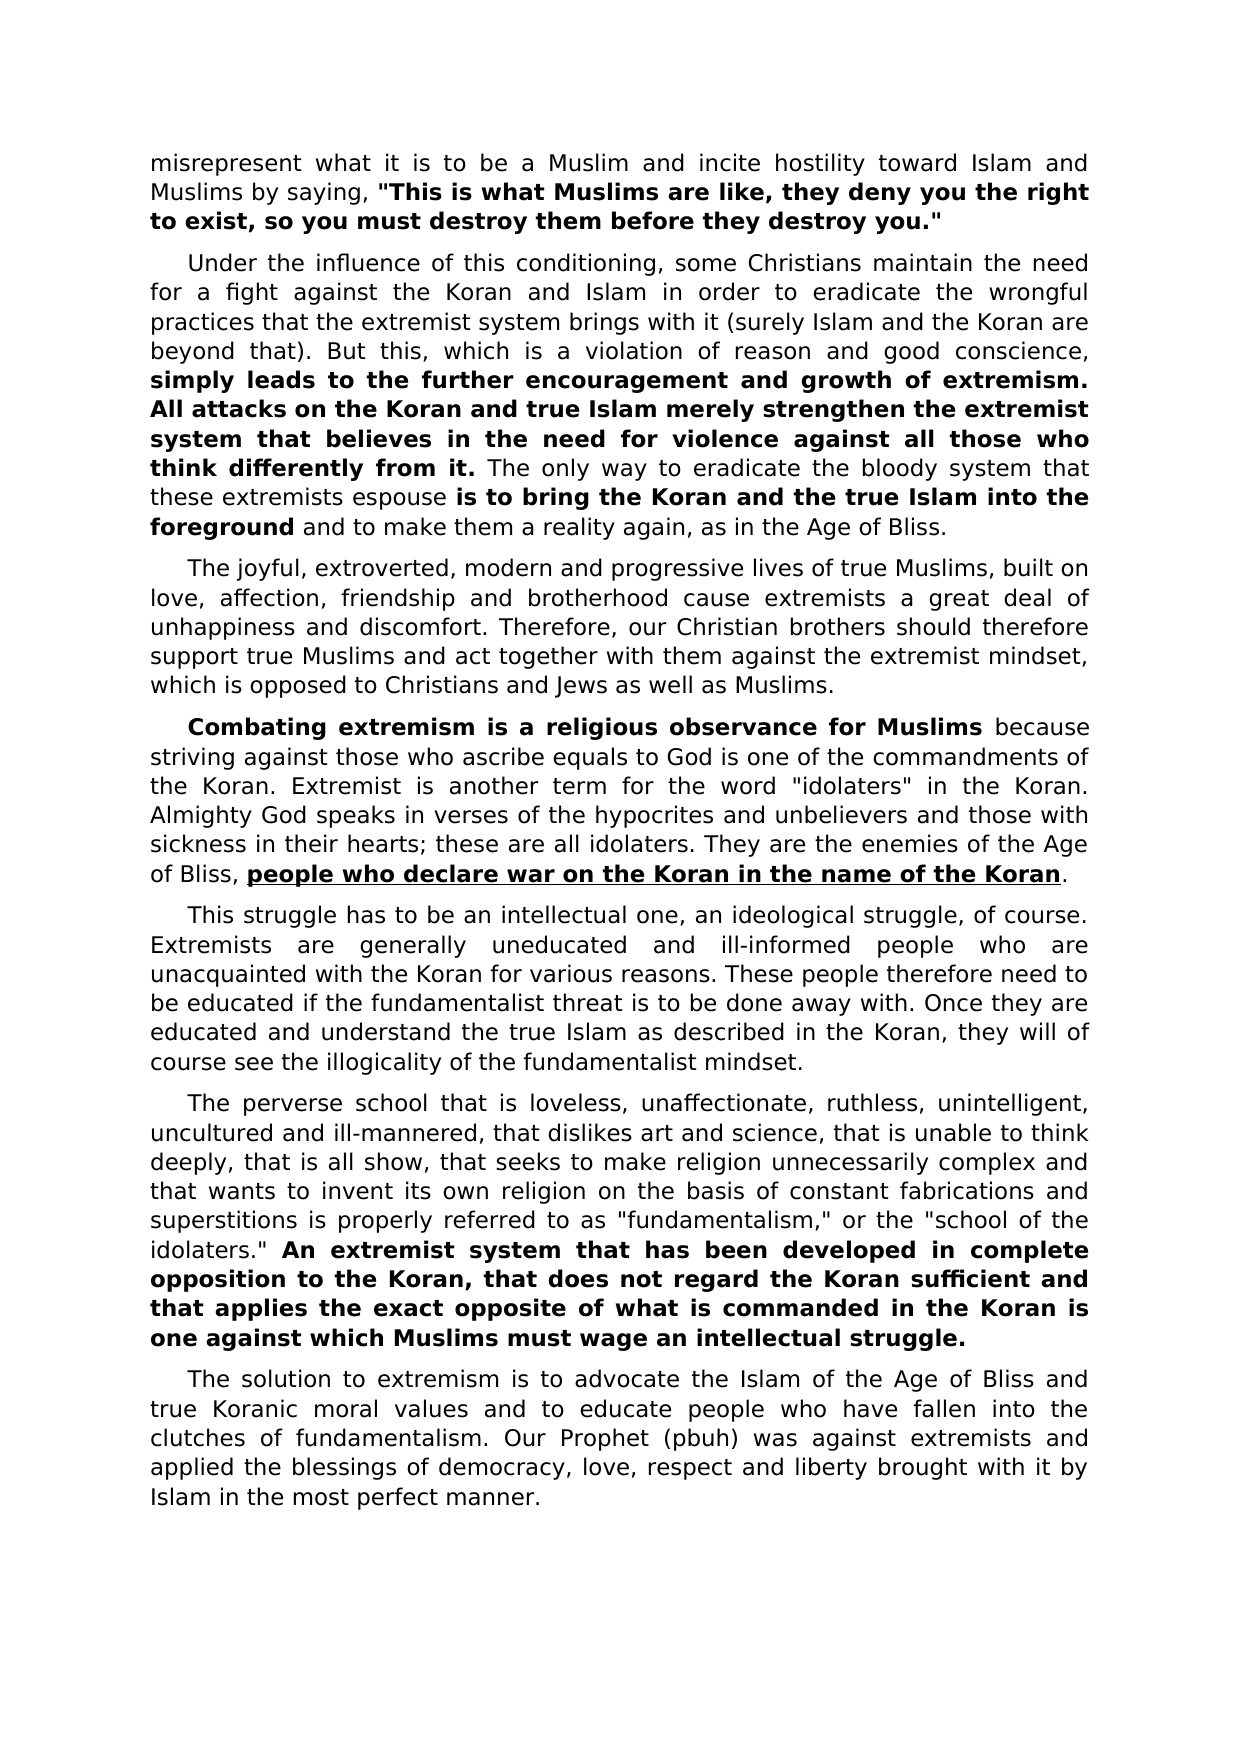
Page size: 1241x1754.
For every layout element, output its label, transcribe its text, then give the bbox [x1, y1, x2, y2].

text The joyful, extroverted, modern and progressive lives of true Muslims, built on love, affection, friendship and brotherhood cause extremists a great deal of unhappiness and discomfort. Therefore, our Christian brothers should therefore support true Muslims and act together with them against the extremist mindset, which is opposed to Christians and Jews as well as Muslims. [150, 556, 1090, 699]
text Under the influence of this conditioning, some Christians maintain the need for a fight against the Koran and Islam in order to eradicate the wrongful practices that the extremist system brings with it (surely Islam and the Koran are beyond that). But this, which is a violation of reason and good conscience, simply leads to the further encouragement and growth of extremism. All attacks on the Koran and true Islam merely strengthen the extremist system that believes in the need for violence against all those who think differently from it. The only way to eradicate the bloody system that these extremists espouse is to bring the Koran and the true Islam into the foreground and to make them a reality again, as in the Age of Bliss. [150, 250, 1090, 540]
text The solution to extremism is to advocate the Islam of the Age of Bliss and true Koranic moral values and to educate people who have fallen into the clutches of fundamentalism. Our Prophet (pbuh) was against extremists and applied the blessings of democracy, love, respect and liberty brought with it by Islam in the most perfect manner. [150, 1367, 1090, 1510]
text misrepresent what it is to be a Muslim and incite hostility toward Islam and Muslims by saying, "This is what Muslims are like, they deny you the right to exist, so you must destroy them before they destroy you." [150, 150, 1090, 235]
text This struggle has to be an intellectual one, an ideological struggle, of course. Extremists are generally uneducated and ill-informed people who are unacquainted with the Koran for various reasons. These people therefore need to be educated if the fundamentalist threat is to be done away with. Once they are educated and understand the true Islam as described in the Koran, they will of course see the illogicality of the fundamentalist mindset. [150, 902, 1090, 1076]
text Combating extremism is a religious observance for Muslims because striving against those who ascribe equals to God is one of the commandments of the Koran. Extremist is another term for the word "idolaters" in the Koran. Almighty God speaks in verses of the hypocrites and unbelievers and those with sickness in their hearts; these are all idolaters. They are the enemies of the Age of Bliss, people who declare war on the Koran in the name of the Koran. [150, 714, 1090, 887]
text The perverse school that is loveless, unaffectionate, ruthless, unintelligent, uncultured and ill-mannered, that dislikes art and science, that is unable to think deeply, that is all show, that seeks to make religion unnecessarily complex and that wants to invent its own religion on the basis of constant fabrications and superstitions is properly referred to as "fundamentalism," or the "school of the idolaters." An extremist system that has been developed in complete opposition to the Koran, that does not regard the Koran sufficient and that applies the exact opposite of what is commanded in the Koran is one against which Muslims must wage an intellectual struggle. [150, 1091, 1090, 1351]
